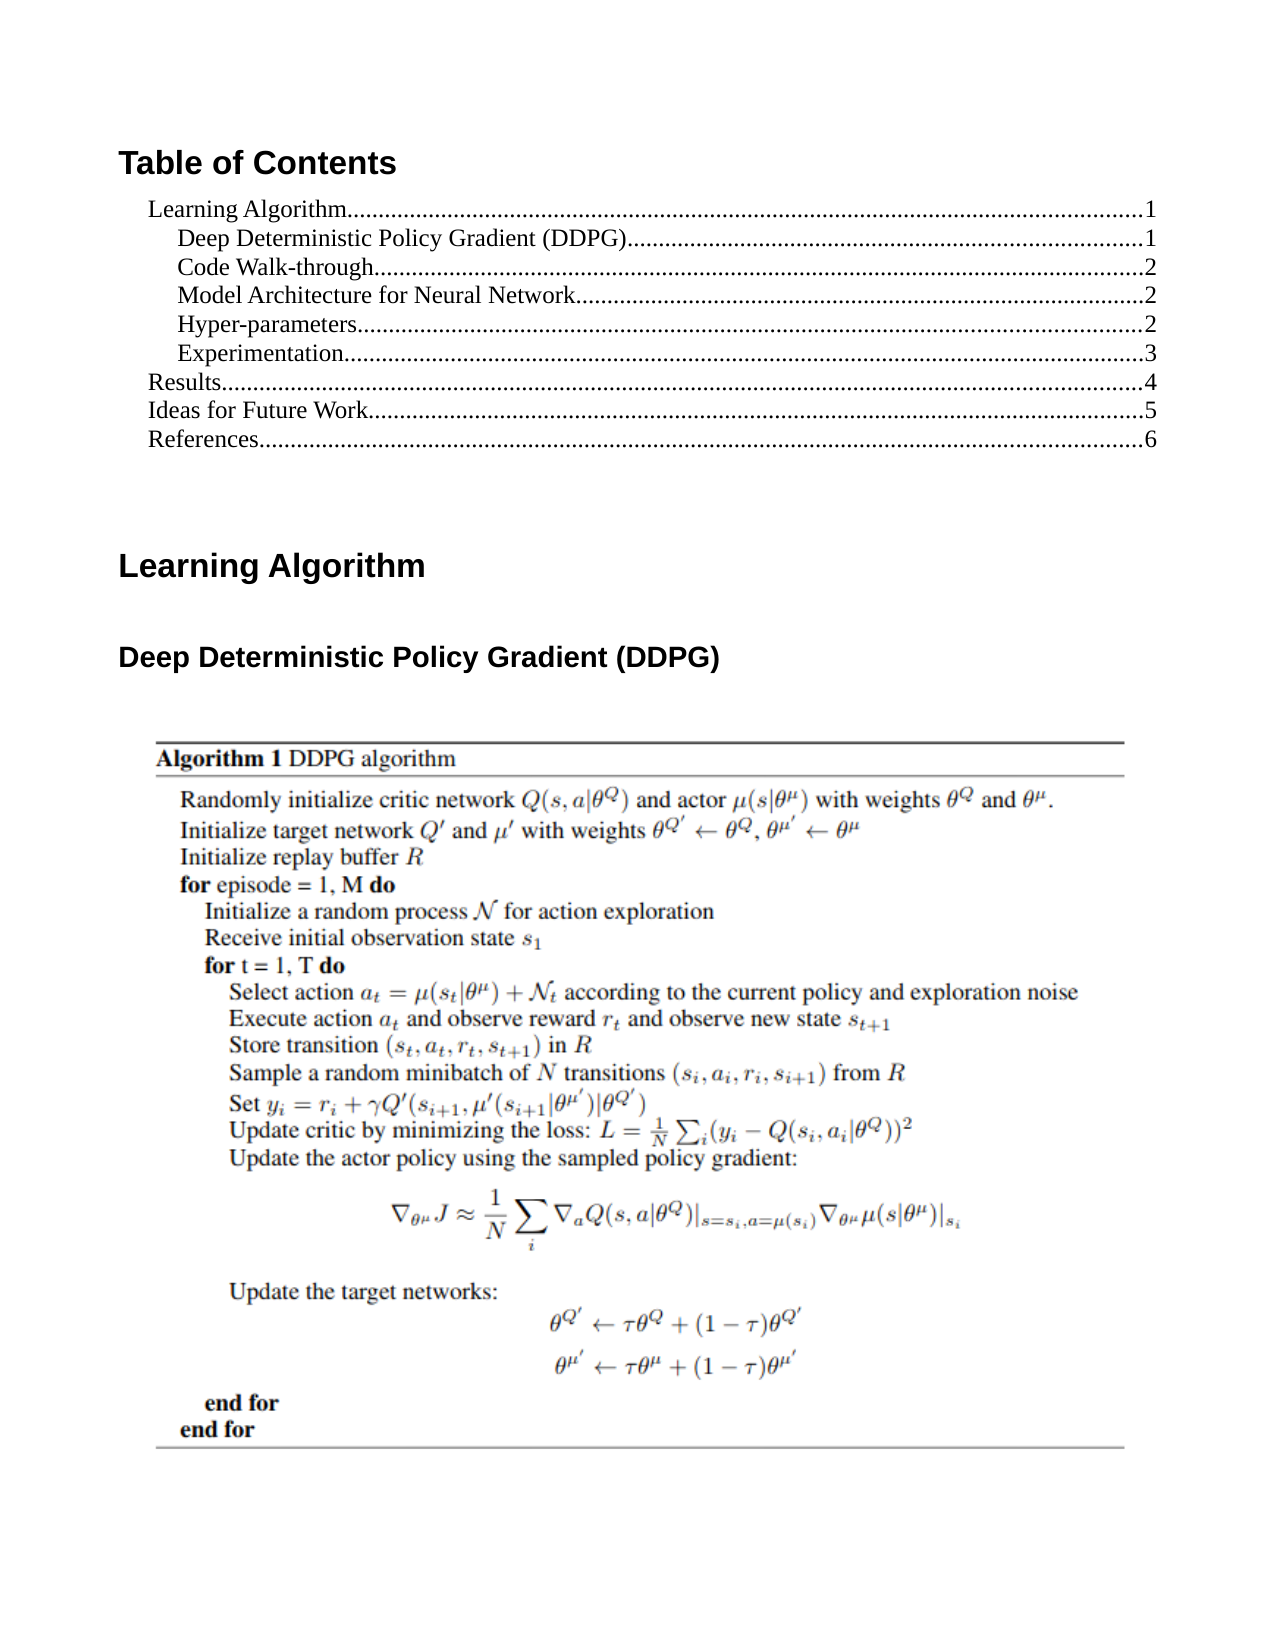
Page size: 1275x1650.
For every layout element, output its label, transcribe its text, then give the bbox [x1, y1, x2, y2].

picture [118, 715, 1157, 1474]
text References 6 [148, 424, 1157, 453]
text Hyper-parameters 2 [177, 309, 1157, 338]
subtitle Learning Algorithm [118, 546, 1157, 584]
text Experimentation 3 [177, 338, 1157, 367]
text Ideas for Future Work 5 [148, 395, 1157, 424]
text Learning Algorithm 1 [148, 194, 1157, 223]
text Results 4 [148, 367, 1157, 395]
subtitle Deep Deterministic Policy Gradient (DDPG) [118, 640, 1157, 674]
text Deep Deterministic Policy Gradient (DDPG) 1 [177, 223, 1157, 252]
text Model Architecture for Neural Network 2 [177, 280, 1157, 309]
text Code Walk-through 2 [177, 252, 1157, 280]
subtitle Table of Contents [118, 143, 1157, 182]
